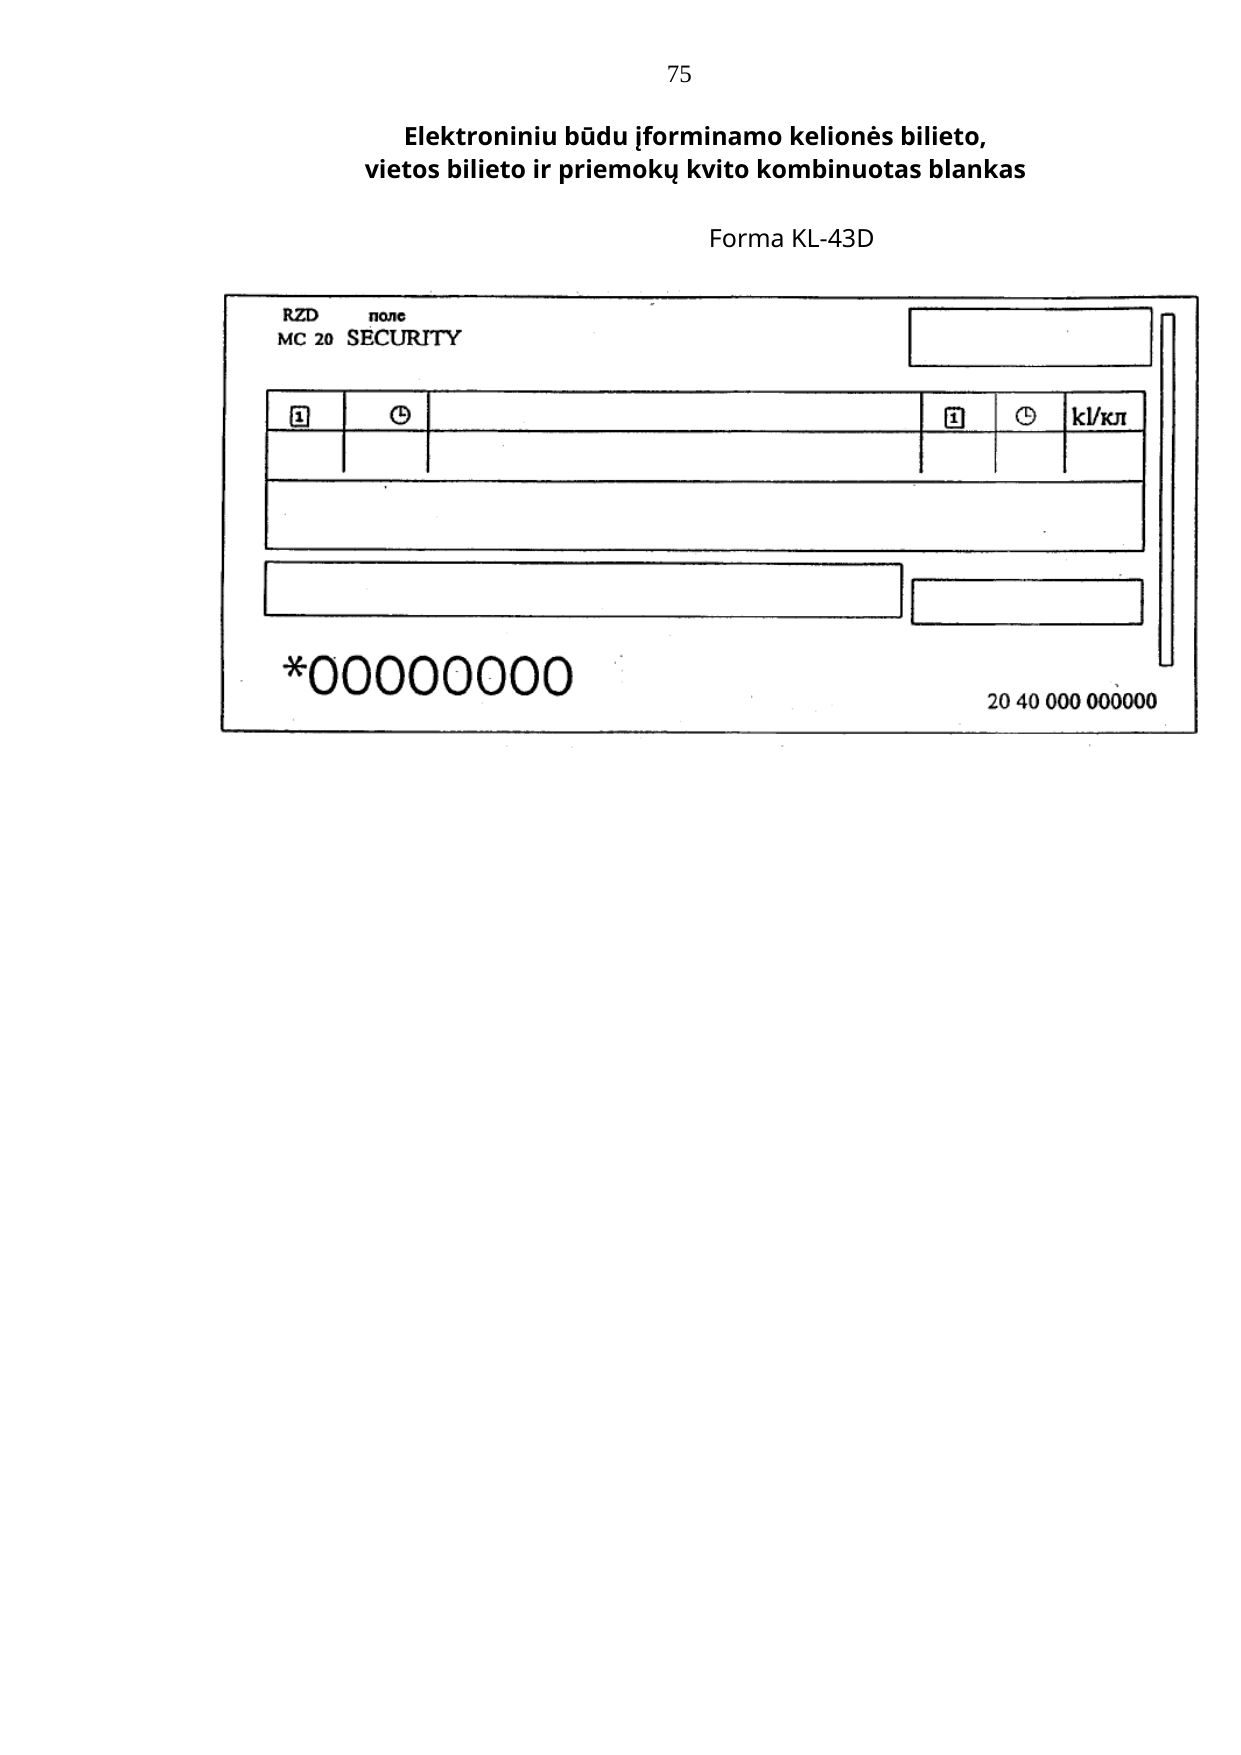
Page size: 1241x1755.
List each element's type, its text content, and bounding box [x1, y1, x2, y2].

text vietos bilieto ir priemokų kvito kombinuotas blankas [177, 152, 1181, 186]
text Elektroniniu būdu įforminamo kelionės bilieto, [177, 118, 1181, 152]
text Forma KL-43D [177, 220, 1122, 254]
